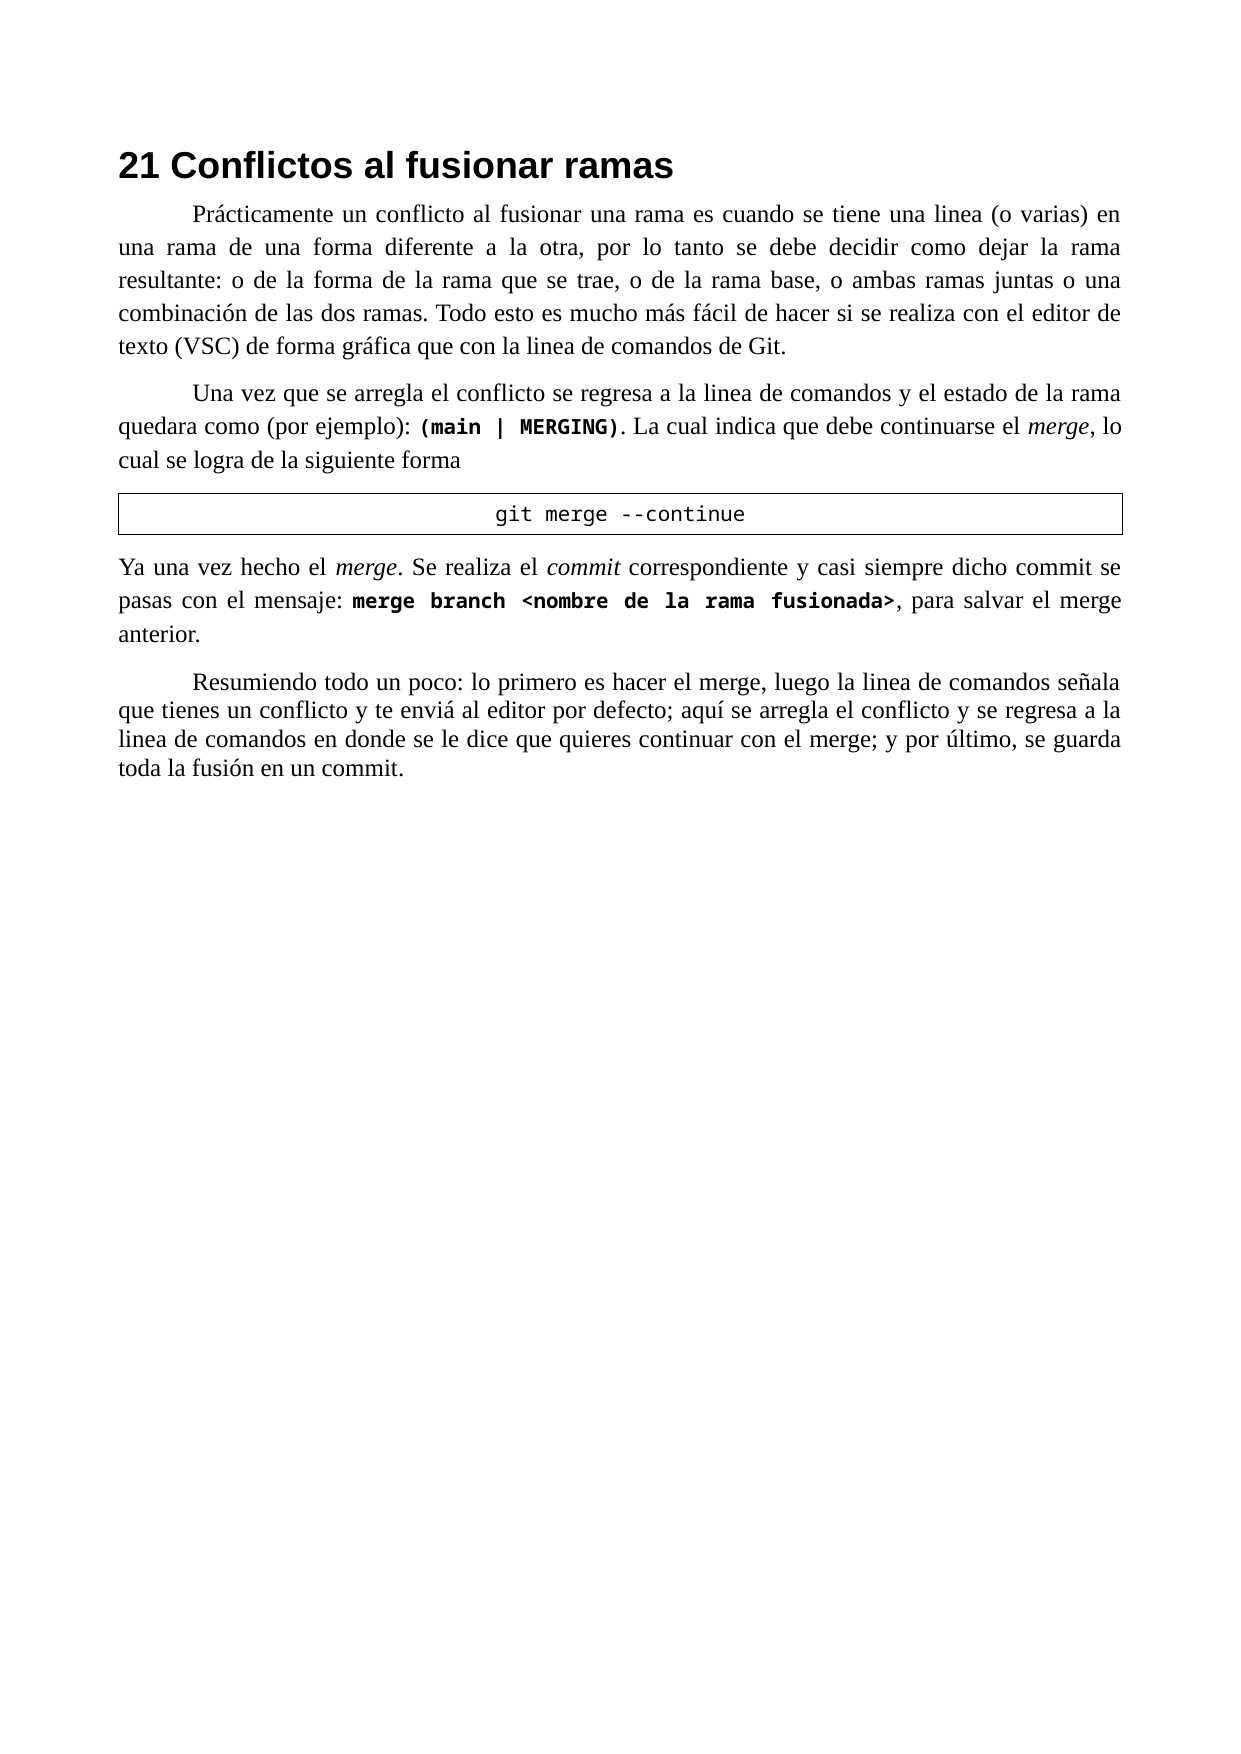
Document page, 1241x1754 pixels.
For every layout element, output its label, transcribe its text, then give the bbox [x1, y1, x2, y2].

text Prácticamente un conflicto al fusionar una rama es cuando se tiene una linea (o varias) en una rama de una forma diferente a la otra, por lo tanto se debe decidir como dejar la rama resultante: o de la forma de la rama que se trae, o de la rama base, o ambas ramas juntas o una combinación de las dos ramas. Todo esto es mucho más fácil de hacer si se realiza con el editor de texto (VSC) de forma gráfica que con la linea de comandos de Git. [118, 199, 1122, 359]
text Una vez que se arregla el conflicto se regresa a la linea de comandos y el estado de la rama quedara como (por ejemplo): (main | MERGING). La cual indica que debe continuarse el merge, lo cual se logra de la siguiente forma [118, 378, 1122, 474]
text Resumiendo todo un poco: lo primero es hacer el merge, luego la linea de comandos señala que tienes un conflicto y te enviá al editor por defecto; aquí se arregla el conflicto y se regresa a la linea de comandos en donde se le dice que quieres continuar con el merge; y por último, se guarda toda la fusión en un commit. [118, 667, 1122, 782]
text Ya una vez hecho el merge. Se realiza el commit correspondiente y casi siempre dicho commit se pasas con el mensaje: merge branch <nombre de la rama fusionada>, para salvar el merge anterior. [118, 552, 1122, 648]
subtitle 21 Conflictos al fusionar ramas [118, 143, 1122, 186]
table_header git merge --continue [119, 494, 1122, 534]
